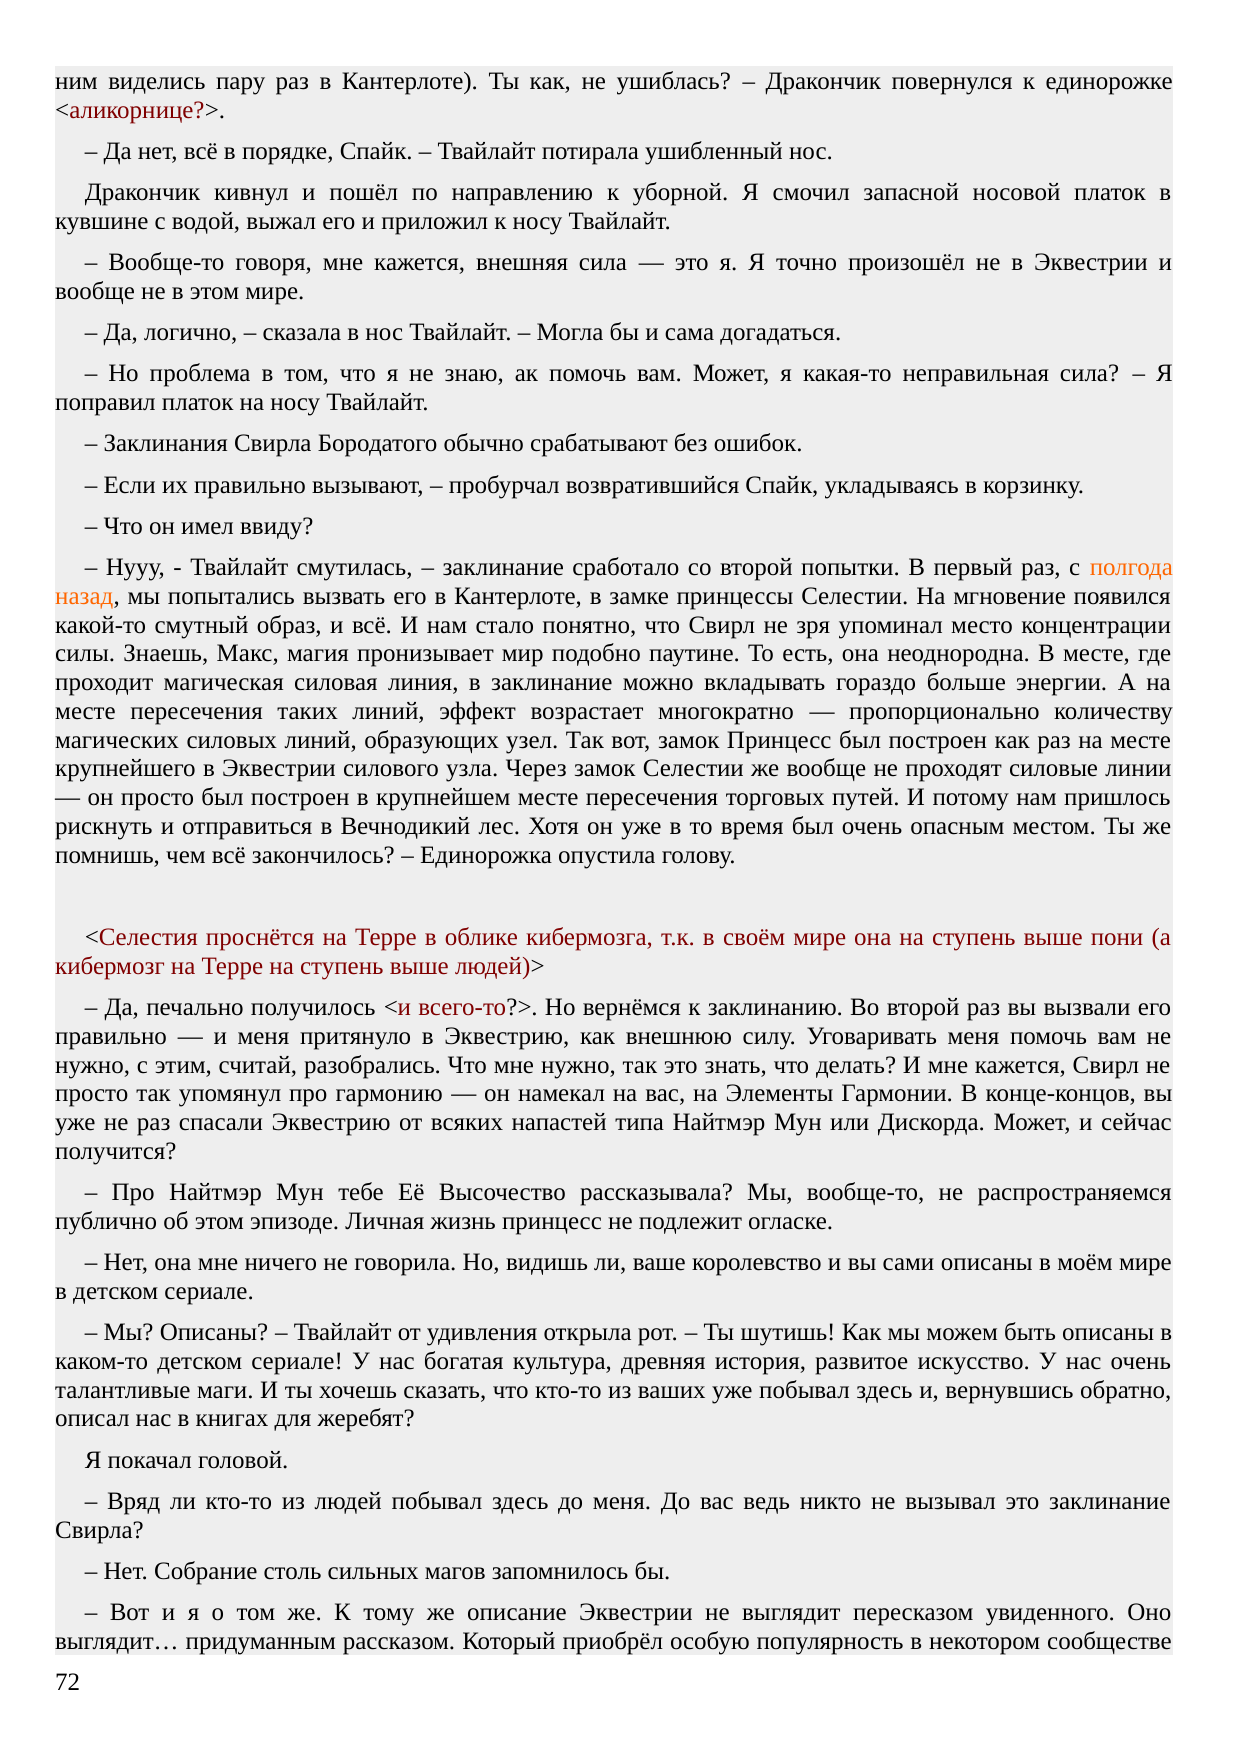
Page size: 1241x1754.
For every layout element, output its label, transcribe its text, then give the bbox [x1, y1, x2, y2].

text – Заклинания Свирла Бородатого обычно срабатывают без ошибок. [55, 428, 1173, 457]
text – Мы? Описаны? – Твайлайт от удивления открыла рот. – Ты шутишь! Как мы можем быть описаны в каком-то детском сериале! У нас богатая культура, древняя история, развитое искусство. У нас очень талантливые маги. И ты хочешь сказать, что кто-то из ваших уже побывал здесь и, вернувшись обратно, описал нас в книгах для жеребят? [55, 1317, 1173, 1432]
text – Да, печально получилось <и всего-то?>. Но вернёмся к заклинанию. Во второй раз вы вызвали его правильно — и меня притянуло в Эквестрию, как внешнюю силу. Уговаривать меня помочь вам не нужно, с этим, считай, разобрались. Что мне нужно, так это знать, что делать? И мне кажется, Свирл не просто так упомянул про гармонию — он намекал на вас, на Элементы Гармонии. В конце-концов, вы уже не раз спасали Эквестрию от всяких напастей типа Найтмэр Мун или Дискорда. Может, и сейчас получится? [55, 992, 1173, 1165]
text – Нет. Собрание столь сильных магов запомнилось бы. [55, 1556, 1173, 1585]
text – Да, логично, – сказала в нос Твайлайт. – Могла бы и сама догадаться. [55, 317, 1173, 346]
text – Вообще-то говоря, мне кажется, внешняя сила — это я. Я точно произошёл не в Эквестрии и вообще не в этом мире. [55, 247, 1173, 305]
text – Нууу, - Твайлайт смутилась, – заклинание сработало со второй попытки. В первый раз, с полгода назад, мы попытались вызвать его в Кантерлоте, в замке принцессы Селестии. На мгновение появился какой-то смутный образ, и всё. И нам стало понятно, что Свирл не зря упоминал место концентрации силы. Знаешь, Макс, магия пронизывает мир подобно паутине. То есть, она неоднородна. В месте, где проходит магическая силовая линия, в заклинание можно вкладывать гораздо больше энергии. А на месте пересечения таких линий, эффект возрастает многократно — пропорционально количеству магических силовых линий, образующих узел. Так вот, замок Принцесс был построен как раз на месте крупнейшего в Эквестрии силового узла. Через замок Селестии же вообще не проходят силовые линии — он просто был построен в крупнейшем месте пересечения торговых путей. И потому нам пришлось рискнуть и отправиться в Вечнодикий лес. Хотя он уже в то время был очень опасным местом. Ты же помнишь, чем всё закончилось? – Единорожка опустила голову. [55, 552, 1173, 868]
text – Что он имел ввиду? [55, 511, 1173, 540]
text – Если их правильно вызывают, – пробурчал возвратившийся Спайк, укладываясь в корзинку. [55, 470, 1173, 498]
text – Да нет, всё в порядке, Спайк. – Твайлайт потирала ушибленный нос. [55, 136, 1173, 165]
text ним виделись пару раз в Кантерлоте). Ты как, не ушиблась? – Дракончик повернулся к единорожке <аликорнице?>. [55, 66, 1173, 123]
text – Вот и я о том же. К тому же описание Эквестрии не выглядит пересказом увиденного. Оно выглядит… придуманным рассказом. Который приобрёл особую популярность в некотором сообществе [55, 1597, 1173, 1655]
text – Про Найтмэр Мун тебе Её Высочество рассказывала? Мы, вообще-то, не распространяемся публично об этом эпизоде. Личная жизнь принцесс не подлежит огласке. [55, 1177, 1173, 1235]
text Дракончик кивнул и пошёл по направлению к уборной. Я смочил запасной носовой платок в кувшине с водой, выжал его и приложил к носу Твайлайт. [55, 177, 1173, 235]
text – Но проблема в том, что я не знаю, ак помочь вам. Может, я какая-то неправильная сила? – Я поправил платок на носу Твайлайт. [55, 358, 1173, 416]
text Я покачал головой. [55, 1445, 1173, 1473]
text – Вряд ли кто-то из людей побывал здесь до меня. До вас ведь никто не вызывал это заклинание Свирла? [55, 1486, 1173, 1543]
text – Нет, она мне ничего не говорила. Но, видишь ли, ваше королевство и вы сами описаны в моём мире в детском сериале. [55, 1247, 1173, 1305]
text <Селестия проснётся на Терре в облике кибермозга, т.к. в своём мире она на ступень выше пони (а кибермозг на Терре на ступень выше людей)> [55, 922, 1173, 980]
